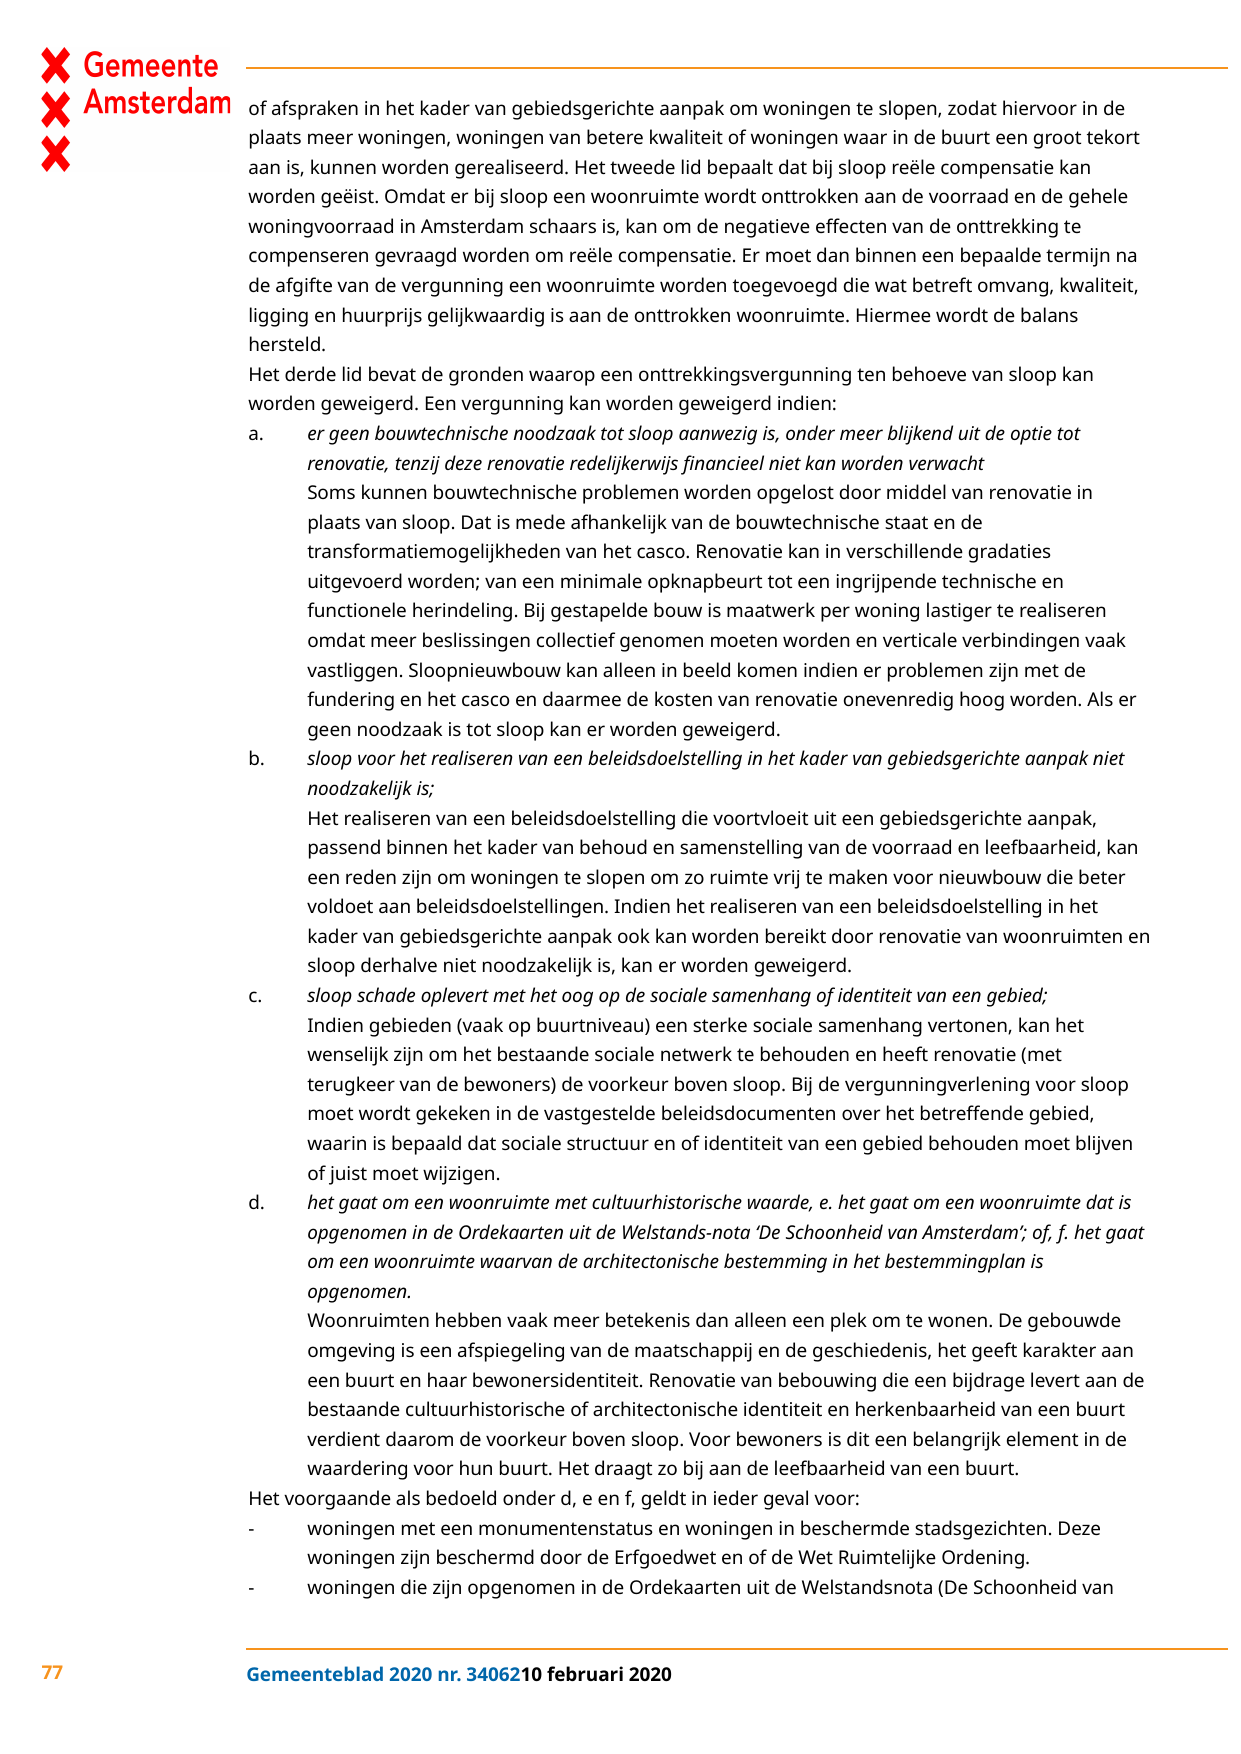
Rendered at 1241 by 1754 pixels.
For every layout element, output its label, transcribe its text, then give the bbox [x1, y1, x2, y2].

list Soms kunnen bouwtechnische problemen worden opgelost door middel van renovatie in plaats van sloop. Dat is mede afhankelijk van de bouwtechnische staat en de transformatiemogelijkheden van het casco. Renovatie kan in verschillende gradaties uitgevoerd worden; van een minimale opknapbeurt tot een ingrijpende technische en functionele herindeling. Bij gestapelde bouw is maatwerk per woning lastiger te realiseren omdat meer beslissingen collectief genomen moeten worden en verticale verbindingen vaak vastliggen. Sloopnieuwbouw kan alleen in beeld komen indien er problemen zijn met de fundering en het casco en daarmee de kosten van renovatie onevenredig hoog worden. Als er geen noodzaak is tot sloop kan er worden geweigerd. [248, 479, 1152, 742]
list Woonruimten hebben vaak meer betekenis dan alleen een plek om te wonen. De gebouwde omgeving is een afspiegeling van de maatschappij en de geschiedenis, het geeft karakter aan een buurt en haar bewonersidentiteit. Renovatie van bebouwing die een bijdrage levert aan de bestaande cultuurhistorische of architectonische identiteit en herkenbaarheid van een buurt verdient daarom de voorkeur boven sloop. Voor bewoners is dit een belangrijk element in de waardering voor hun buurt. Het draagt zo bij aan de leefbaarheid van een buurt. [248, 1308, 1152, 1481]
list er geen bouwtechnische noodzaak tot sloop aanwezig is, onder meer blijkend uit de optie tot renovatie, tenzij deze renovatie redelijkerwijs financieel niet kan worden verwacht [248, 420, 1152, 476]
list sloop schade oplevert met het oog op de sociale samenhang of identiteit van een gebied; [248, 982, 1152, 1008]
list Indien gebieden (vaak op buurtniveau) een sterke sociale samenhang vertonen, kan het wenselijk zijn om het bestaande sociale netwerk te behouden en heeft renovatie (met terugkeer van de bewoners) de voorkeur boven sloop. Bij de vergunningverlening voor sloop moet wordt gekeken in de vastgestelde beleidsdocumenten over het betreffende gebied, waarin is bepaald dat sociale structuur en of identiteit van een gebied behouden moet blijven of juist moet wijzigen. [248, 1012, 1152, 1186]
text of afspraken in het kader van gebiedsgerichte aanpak om woningen te slopen, zodat hiervoor in de plaats meer woningen, woningen van betere kwaliteit of woningen waar in de buurt een groot tekort aan is, kunnen worden gerealiseerd. Het tweede lid bepaalt dat bij sloop reële compensatie kan worden geëist. Omdat er bij sloop een woonruimte wordt onttrokken aan de voorraad en de gehele woningvoorraad in Amsterdam schaars is, kan om de negatieve effecten van de onttrekking te compenseren gevraagd worden om reële compensatie. Er moet dan binnen een bepaalde termijn na de afgifte van de vergunning een woonruimte worden toegevoegd die wat betreft omvang, kwaliteit, ligging en huurprijs gelijkwaardig is aan de onttrokken woonruimte. Hiermee wordt de balans hersteld. [248, 95, 1152, 357]
list sloop voor het realiseren van een beleidsdoelstelling in het kader van gebiedsgerichte aanpak niet noodzakelijk is; [248, 746, 1152, 801]
list woningen met een monumentenstatus en woningen in beschermde stadsgezichten. Deze woningen zijn beschermd door de Erfgoedwet en of de Wet Ruimtelijke Ordening. [248, 1515, 1152, 1570]
list woningen die zijn opgenomen in de Ordekaarten uit de Welstandsnota (De Schoonheid van [248, 1574, 1152, 1600]
text Het derde lid bevat de gronden waarop een onttrekkingsvergunning ten behoeve van sloop kan worden geweigerd. Een vergunning kan worden geweigerd indien: [248, 361, 1152, 416]
picture [41, 47, 231, 172]
list het gaat om een woonruimte met cultuurhistorische waarde, e. het gaat om een woonruimte dat is opgenomen in de Ordekaarten uit de Welstands-nota ‘De Schoonheid van Amsterdam’; of, f. het gaat om een woonruimte waarvan de architectonische bestemming in het bestemmingplan is opgenomen. [248, 1189, 1152, 1304]
text Het voorgaande als bedoeld onder d, e en f, geldt in ieder geval voor: [248, 1485, 1152, 1511]
list Het realiseren van een beleidsdoelstelling die voortvloeit uit een gebiedsgerichte aanpak, passend binnen het kader van behoud en samenstelling van de voorraad en leefbaarheid, kan een reden zijn om woningen te slopen om zo ruimte vrij te maken voor nieuwbouw die beter voldoet aan beleidsdoelstellingen. Indien het realiseren van een beleidsdoelstelling in het kader van gebiedsgerichte aanpak ook kan worden bereikt door renovatie van woonruimten en sloop derhalve niet noodzakelijk is, kan er worden geweigerd. [248, 805, 1152, 978]
